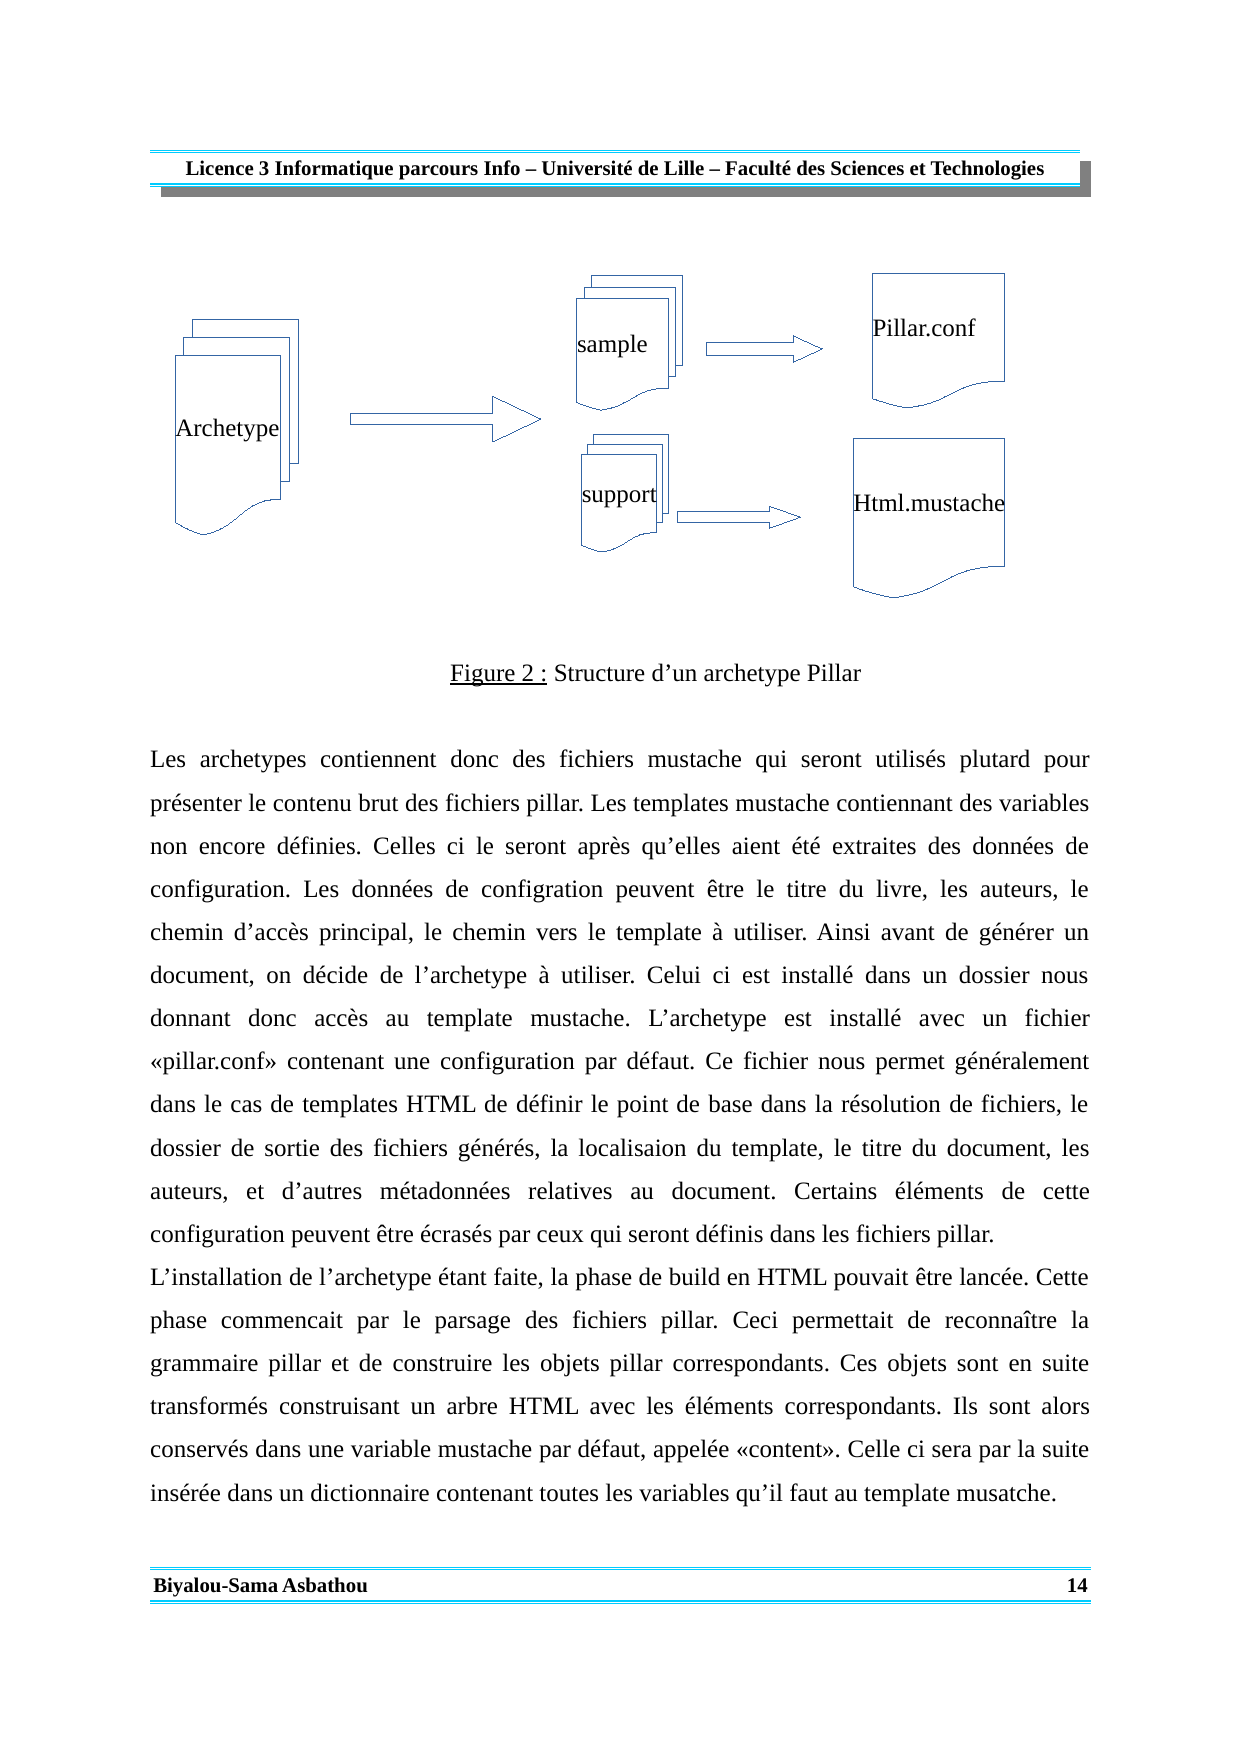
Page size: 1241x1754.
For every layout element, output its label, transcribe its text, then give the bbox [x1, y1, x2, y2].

text Les archetypes contiennent donc des fichiers mustache qui seront utilisés plutard pour présenter le contenu brut des fichiers pillar. Les templates mustache contiennant des variables non encore définies. Celles ci le seront après qu’elles aient été extraites des données de configuration. Les données de configration peuvent être le titre du livre, les auteurs, le chemin d’accès principal, le chemin vers le template à utiliser. Ainsi avant de générer un document, on décide de l’archetype à utiliser. Celui ci est installé dans un dossier nous donnant donc accès au template mustache. L’archetype est installé avec un fichier «pillar.conf» contenant une configuration par défaut. Ce fichier nous permet généralement dans le cas de templates HTML de définir le point de base dans la résolution de fichiers, le dossier de sortie des fichiers générés, la localisaion du template, le titre du document, les auteurs, et d’autres métadonnées relatives au document. Certains éléments de cette configuration peuvent être écrasés par ceux qui seront définis dans les fichiers pillar. [150, 744, 1091, 1248]
text L’installation de l’archetype étant faite, la phase de build en HTML pouvait être lancée. Cette phase commencait par le parsage des fichiers pillar. Ceci permettait de reconnaître la grammaire pillar et de construire les objets pillar correspondants. Ces objets sont en suite transformés construisant un arbre HTML avec les éléments correspondants. Ils sont alors conservés dans une variable mustache par défaut, appelée «content». Celle ci sera par la suite insérée dans un dictionnaire contenant toutes les variables qu’il faut au template musatche. [150, 1262, 1091, 1506]
text Figure 2 : Structure d’un archetype Pillar [150, 658, 1091, 687]
